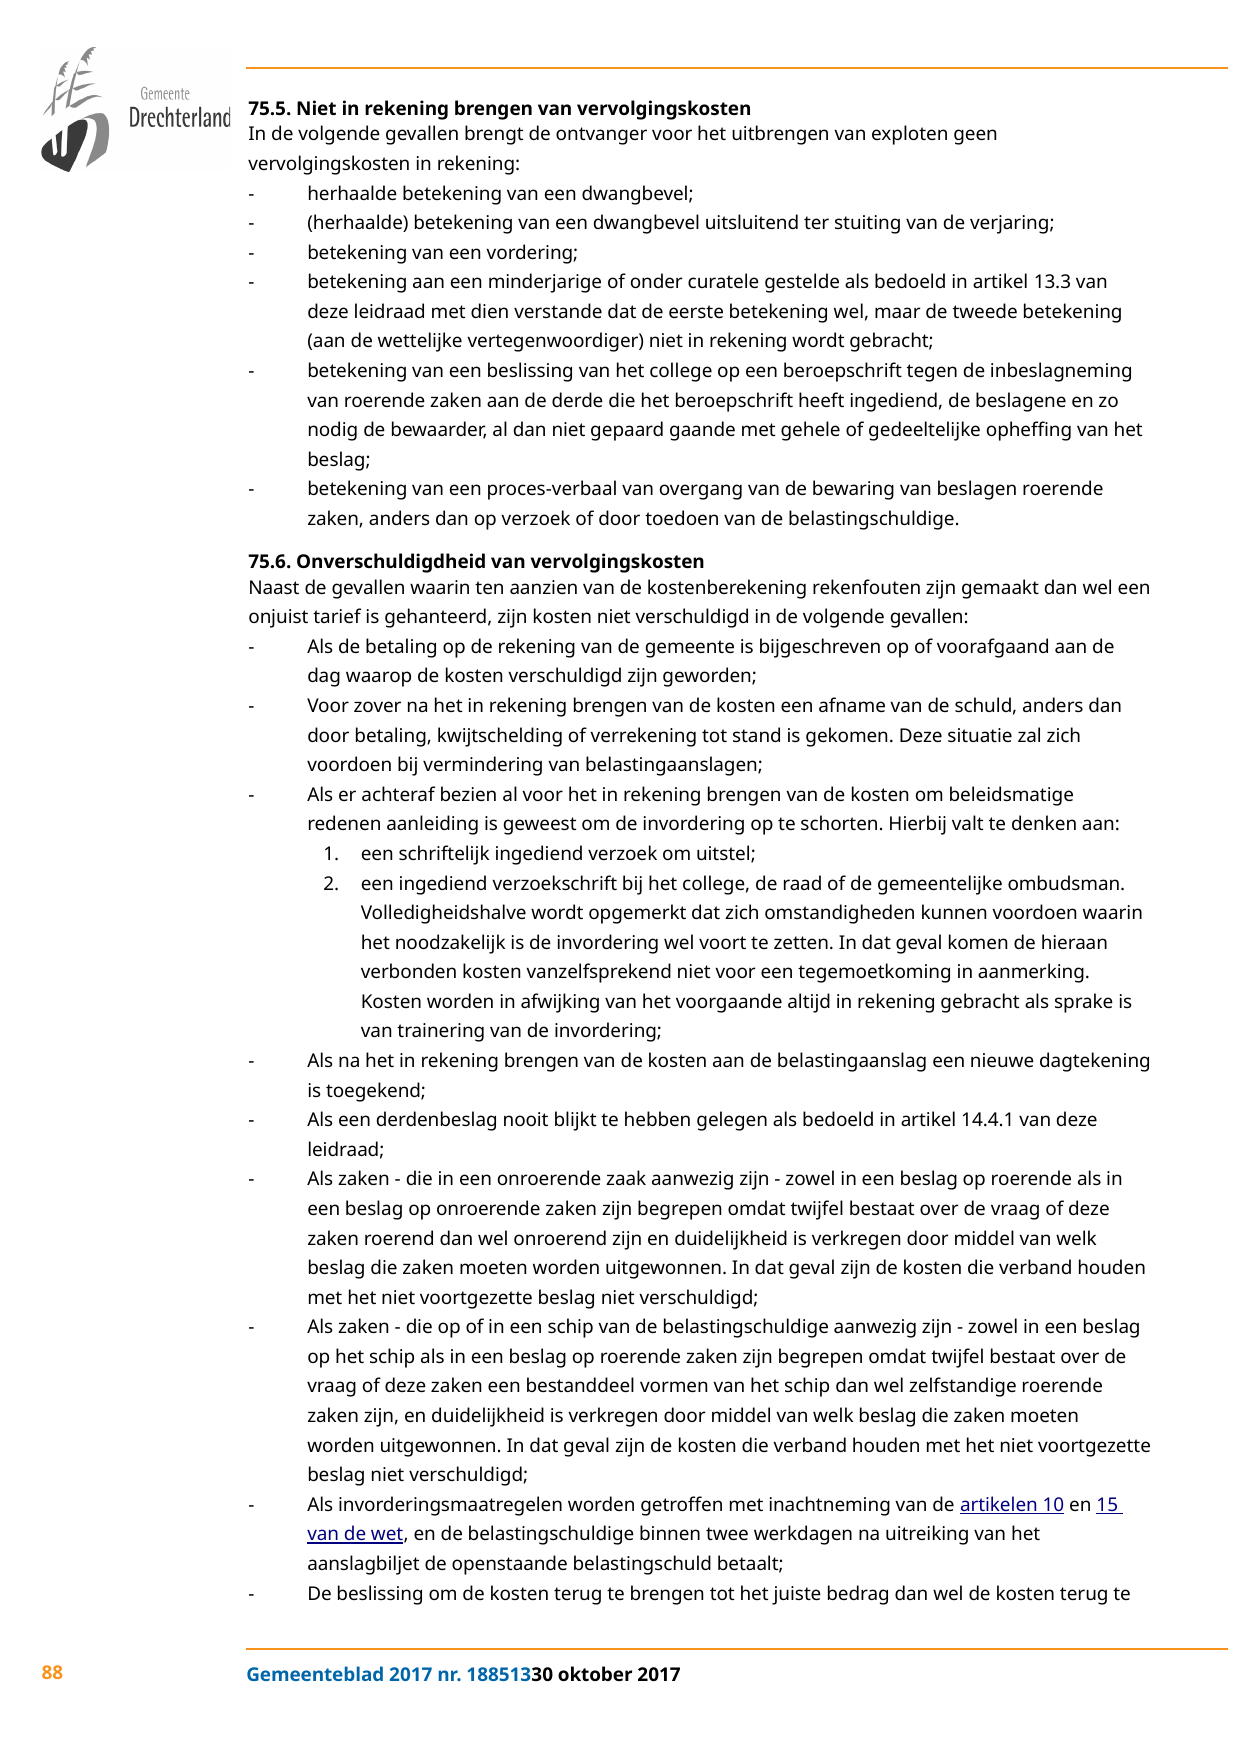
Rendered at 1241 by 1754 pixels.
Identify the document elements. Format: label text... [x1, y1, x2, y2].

list Als invorderingsmaatregelen worden getroffen met inachtneming van de artikelen 10 en 15 van de wet, en de belastingschuldige binnen twee werkdagen na uitreiking van het aanslagbiljet de openstaande belastingschuld betaalt; [248, 1491, 1152, 1576]
list een schriftelijk ingediend verzoek om uitstel; [323, 840, 1152, 866]
text 75.6. Onverschuldigdheid van vervolgingskosten [248, 548, 1152, 574]
list herhaalde betekening van een dwangbevel; [248, 180, 1152, 205]
text In de volgende gevallen brengt de ontvanger voor het uitbrengen van exploten geen vervolgingskosten in rekening: [248, 121, 1152, 176]
list betekening van een vordering; [248, 239, 1152, 264]
list Als zaken - die in een onroerende zaak aanwezig zijn - zowel in een beslag op roerende als in een beslag op onroerende zaken zijn begrepen omdat twijfel bestaat over de vraag of deze zaken roerend dan wel onroerend zijn en duidelijkheid is verkregen door middel van welk beslag die zaken moeten worden uitgewonnen. In dat geval zijn de kosten die verband houden met het niet voortgezette beslag niet verschuldigd; [248, 1166, 1152, 1310]
list Als een derdenbeslag nooit blijkt te hebben gelegen als bedoeld in artikel 14.4.1 van deze leidraad; [248, 1106, 1152, 1162]
list Voor zover na het in rekening brengen van de kosten een afname van de schuld, anders dan door betaling, kwijtschelding of verrekening tot stand is gekomen. Deze situatie zal zich voordoen bij vermindering van belastingaanslagen; [248, 692, 1152, 777]
list Volledigheidshalve wordt opgemerkt dat zich omstandigheden kunnen voordoen waarin het noodzakelijk is de invordering wel voort te zetten. In dat geval komen de hieraan verbonden kosten vanzelfsprekend niet voor een tegemoetkoming in aanmerking. [323, 899, 1152, 984]
list betekening van een beslissing van het college op een beroepschrift tegen de inbeslagneming van roerende zaken aan de derde die het beroepschrift heeft ingediend, de beslagene en zo nodig de bewaarder, al dan niet gepaard gaande met gehele of gedeeltelijke opheffing van het beslag; [248, 357, 1152, 472]
list De beslissing om de kosten terug te brengen tot het juiste bedrag dan wel de kosten terug te [248, 1580, 1152, 1606]
list betekening van een proces-verbaal van overgang van de bewaring van beslagen roerende zaken, anders dan op verzoek of door toedoen van de belastingschuldige. [248, 476, 1152, 531]
picture [41, 47, 231, 172]
list Als zaken - die op of in een schip van de belastingschuldige aanwezig zijn - zowel in een beslag op het schip als in een beslag op roerende zaken zijn begrepen omdat twijfel bestaat over de vraag of deze zaken een bestanddeel vormen van het schip dan wel zelfstandige roerende zaken zijn, en duidelijkheid is verkregen door middel van welk beslag die zaken moeten worden uitgewonnen. In dat geval zijn de kosten die verband houden met het niet voortgezette beslag niet verschuldigd; [248, 1313, 1152, 1487]
list (herhaalde) betekening van een dwangbevel uitsluitend ter stuiting van de verjaring; [248, 209, 1152, 235]
list Als de betaling op de rekening van de gemeente is bijgeschreven op of voorafgaand aan de dag waarop de kosten verschuldigd zijn geworden; [248, 633, 1152, 688]
text 75.5. Niet in rekening brengen van vervolgingskosten [248, 95, 1152, 121]
list Als na het in rekening brengen van de kosten aan de belastingaanslag een nieuwe dagtekening is toegekend; [248, 1047, 1152, 1103]
list Kosten worden in afwijking van het voorgaande altijd in rekening gebracht als sprake is van trainering van de invordering; [323, 988, 1152, 1043]
text Naast de gevallen waarin ten aanzien van de kostenberekening rekenfouten zijn gemaakt dan wel een onjuist tarief is gehanteerd, zijn kosten niet verschuldigd in de volgende gevallen: [248, 574, 1152, 629]
list Als er achteraf bezien al voor het in rekening brengen van de kosten om beleidsmatige redenen aanleiding is geweest om de invordering op te schorten. Hierbij valt te denken aan: [248, 781, 1152, 836]
list een ingediend verzoekschrift bij het college, de raad of de gemeentelijke ombudsman. [323, 870, 1152, 896]
list betekening aan een minderjarige of onder curatele gestelde als bedoeld in artikel 13.3 van deze leidraad met dien verstande dat de eerste betekening wel, maar de tweede betekening (aan de wettelijke vertegenwoordiger) niet in rekening wordt gebracht; [248, 268, 1152, 353]
